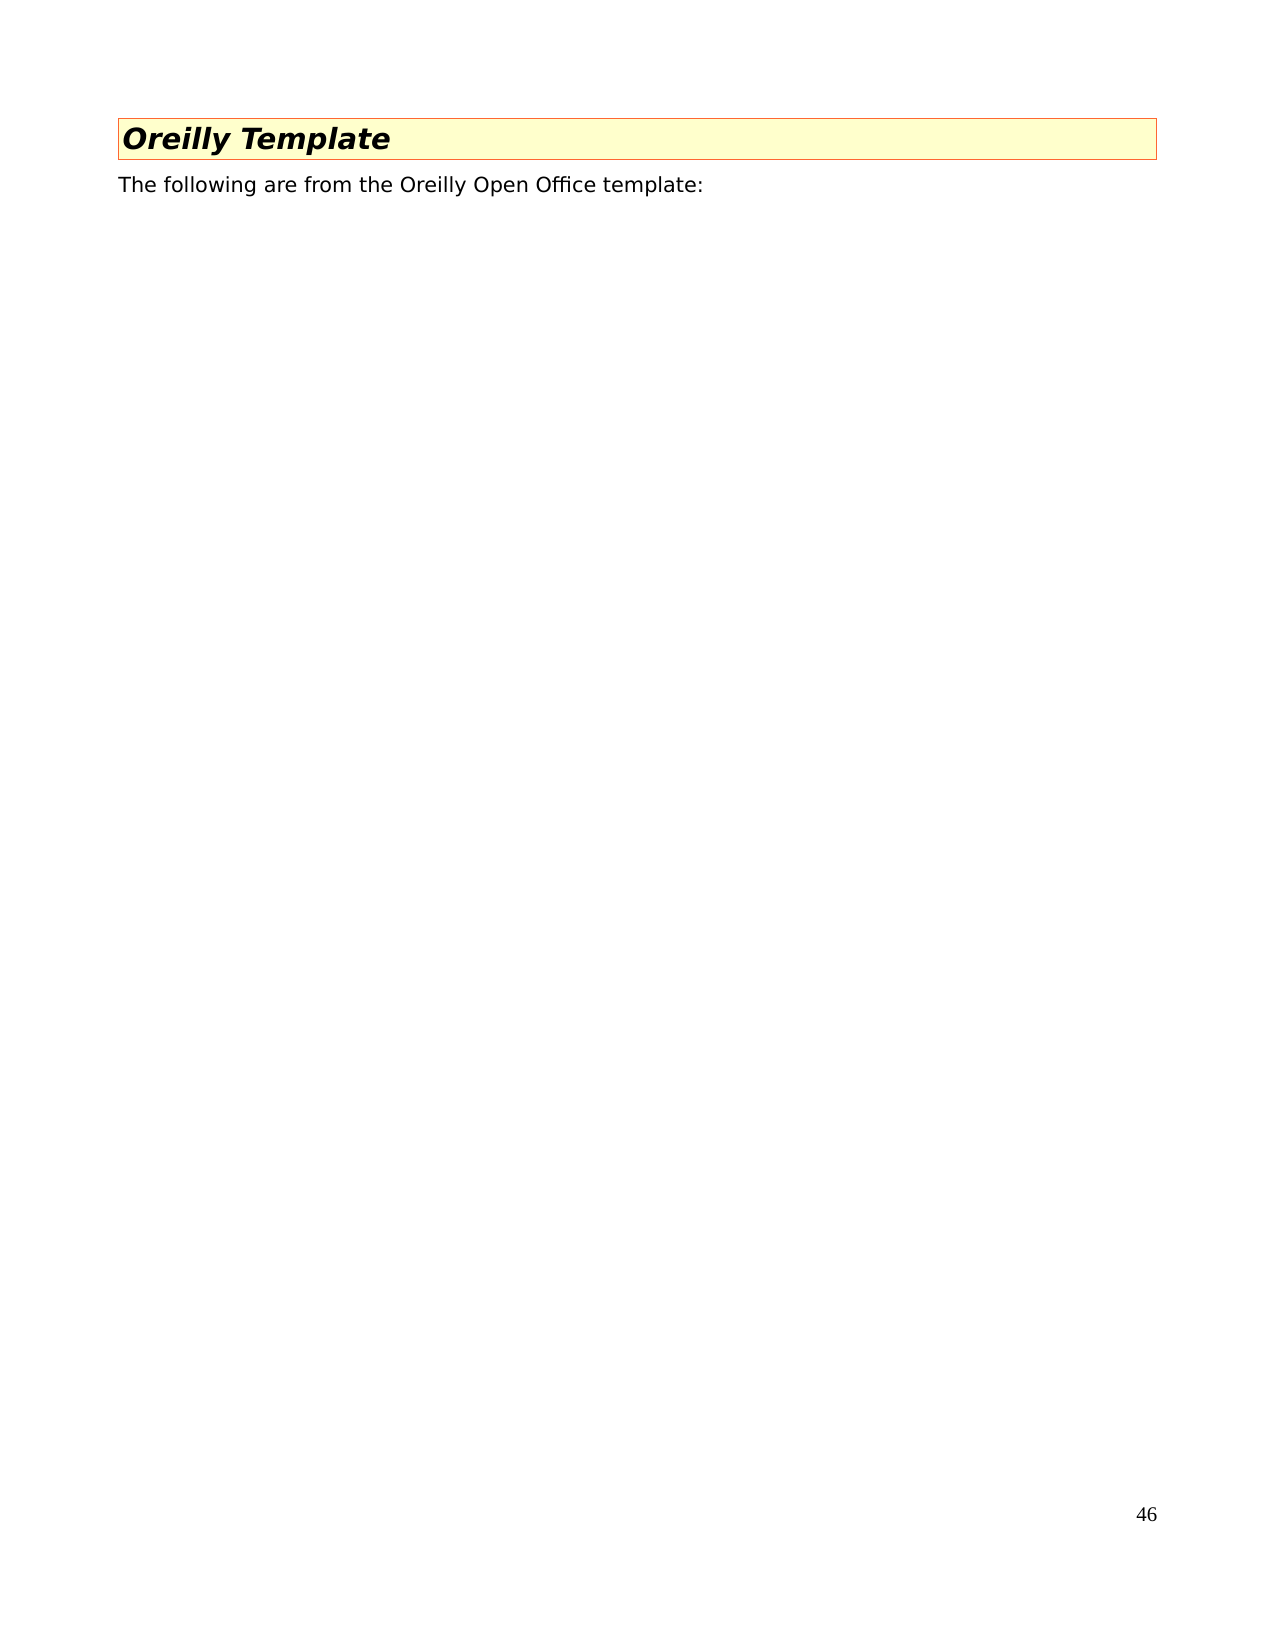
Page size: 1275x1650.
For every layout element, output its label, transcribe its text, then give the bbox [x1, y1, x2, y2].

text The following are from the Oreilly Open Office template: [118, 173, 1157, 197]
subtitle Oreilly Template [119, 119, 1156, 159]
